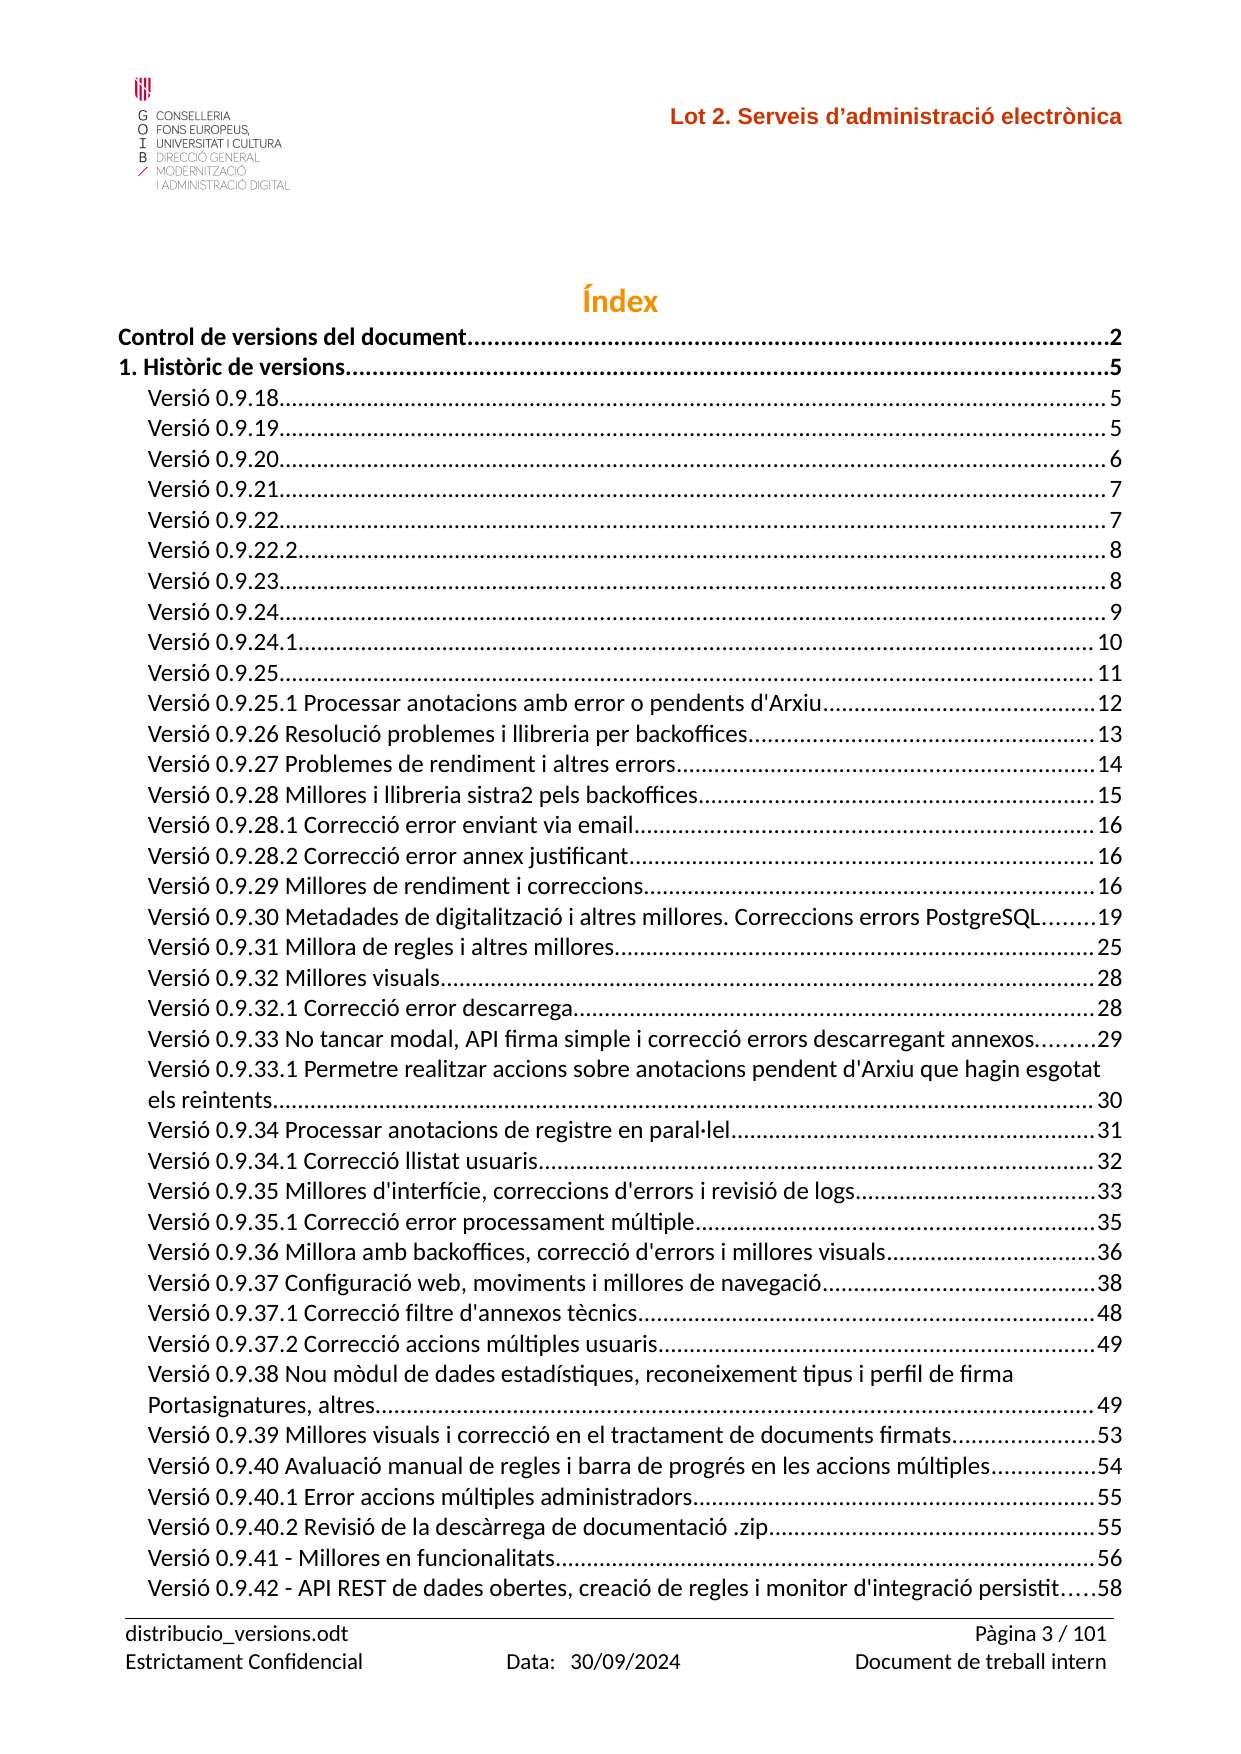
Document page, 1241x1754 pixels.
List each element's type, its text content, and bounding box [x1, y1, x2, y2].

text Versió 0.9.20 6 [148, 443, 1122, 473]
text Versió 0.9.40.2 Revisió de la descàrrega de documentació .zip 55 [148, 1511, 1122, 1542]
text Versió 0.9.31 Millora de regles i altres millores. 25 [148, 931, 1122, 962]
text Versió 0.9.27 Problemes de rendiment i altres errors 14 [148, 748, 1122, 779]
text Versió 0.9.26 Resolució problemes i llibreria per backoffices 13 [148, 718, 1122, 748]
text Versió 0.9.39 Millores visuals i correcció en el tractament de documents firmats 53 [148, 1420, 1122, 1450]
text Versió 0.9.21 7 [148, 473, 1122, 504]
text Versió 0.9.38 Nou mòdul de dades estadístiques, reconeixement tipus i perfil de firma Portasignatures, altres 49 [148, 1359, 1122, 1420]
text Versió 0.9.29 Millores de rendiment i correccions 16 [148, 870, 1122, 901]
text Versió 0.9.42 - API REST de dades obertes, creació de regles i monitor d'integració persistit 58 [148, 1572, 1122, 1603]
text Control de versions del document 2 [118, 321, 1122, 351]
text Versió 0.9.34.1 Correcció llistat usuaris 32 [148, 1145, 1122, 1176]
text Versió 0.9.37 Configuració web, moviments i millores de navegació 38 [148, 1267, 1122, 1298]
text Versió 0.9.35 Millores d'interfície, correccions d'errors i revisió de logs 33 [148, 1176, 1122, 1206]
text Versió 0.9.32 Millores visuals. 28 [148, 962, 1122, 992]
text Versió 0.9.32.1 Correcció error descarrega 28 [148, 992, 1122, 1023]
text Versió 0.9.40 Avaluació manual de regles i barra de progrés en les accions múltiples 54 [148, 1450, 1122, 1481]
text Versió 0.9.28.1 Correcció error enviant via email 16 [148, 809, 1122, 840]
text Versió 0.9.23 8 [148, 565, 1122, 596]
text Versió 0.9.18 5 [148, 382, 1122, 412]
text Versió 0.9.33.1 Permetre realitzar accions sobre anotacions pendent d'Arxiu que hagin esgotat els reintents 30 [148, 1053, 1122, 1114]
text Versió 0.9.24.1 10 [148, 626, 1122, 657]
text Versió 0.9.28 Millores i llibreria sistra2 pels backoffices 15 [148, 779, 1122, 809]
text Versió 0.9.30 Metadades de digitalització i altres millores. Correccions errors PostgreSQL 19 [148, 901, 1122, 931]
text Versió 0.9.22.2 8 [148, 534, 1122, 565]
text Versió 0.9.22 7 [148, 504, 1122, 534]
text Versió 0.9.19 5 [148, 412, 1122, 443]
text Versió 0.9.33 No tancar modal, API firma simple i correcció errors descarregant annexos 29 [148, 1023, 1122, 1053]
text Versió 0.9.25 11 [148, 657, 1122, 687]
text Versió 0.9.28.2 Correcció error annex justificant 16 [148, 840, 1122, 870]
text 1. Històric de versions 5 [118, 351, 1122, 382]
text Versió 0.9.34 Processar anotacions de registre en paral·lel 31 [148, 1114, 1122, 1145]
text Versió 0.9.37.1 Correcció filtre d'annexos tècnics 48 [148, 1298, 1122, 1328]
text Versió 0.9.35.1 Correcció error processament múltiple 35 [148, 1206, 1122, 1237]
picture [126, 70, 299, 197]
text Versió 0.9.36 Millora amb backoffices, correcció d'errors i millores visuals 36 [148, 1237, 1122, 1267]
text Índex [118, 280, 1122, 321]
text Versió 0.9.37.2 Correcció accions múltiples usuaris 49 [148, 1328, 1122, 1359]
text Versió 0.9.25.1 Processar anotacions amb error o pendents d'Arxiu 12 [148, 687, 1122, 718]
text Versió 0.9.24 9 [148, 596, 1122, 626]
text Versió 0.9.41 - Millores en funcionalitats 56 [148, 1542, 1122, 1572]
text Versió 0.9.40.1 Error accions múltiples administradors 55 [148, 1481, 1122, 1511]
